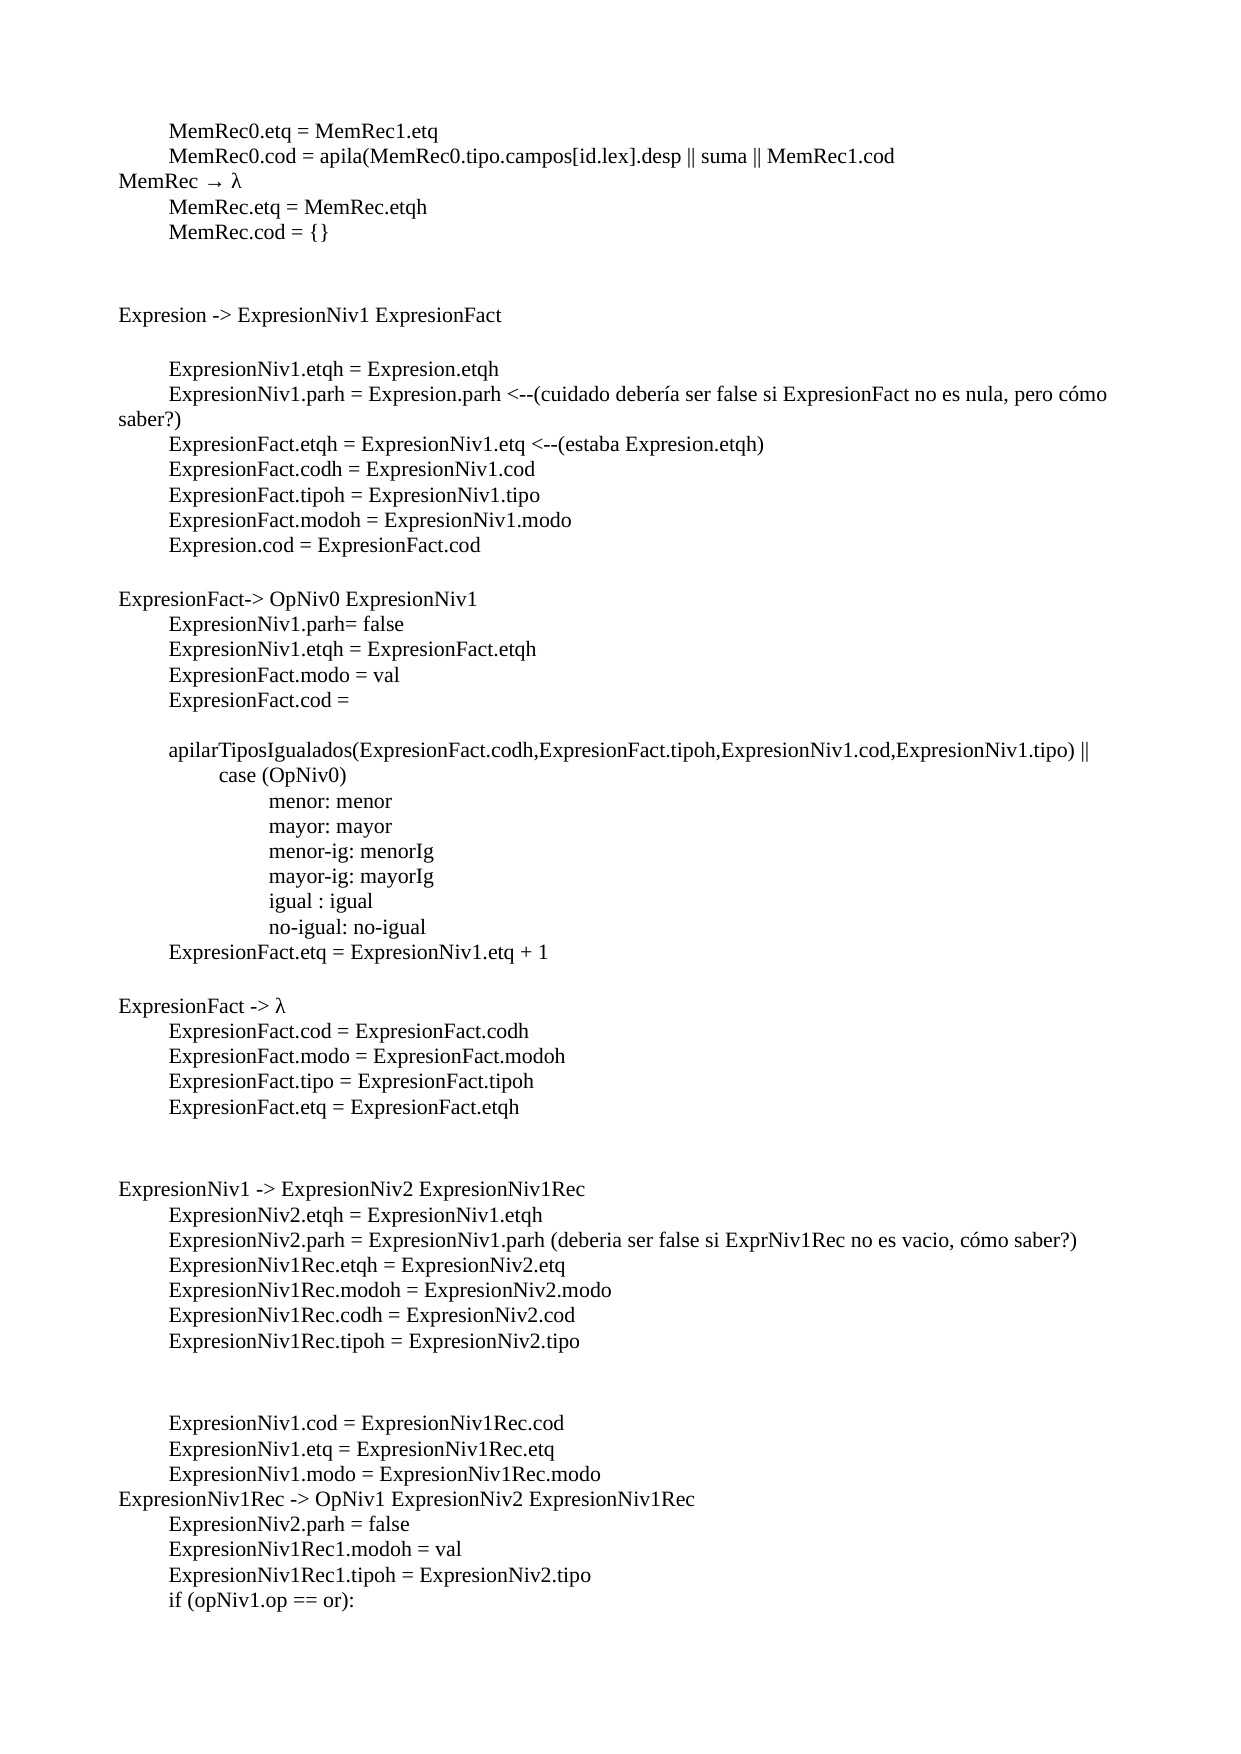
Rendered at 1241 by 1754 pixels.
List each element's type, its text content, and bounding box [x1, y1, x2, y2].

text ExpresionNiv1 -> ExpresionNiv2 ExpresionNiv1Rec [118, 1176, 1122, 1202]
text ExpresionNiv1Rec1.tipoh = ExpresionNiv2.tipo [118, 1562, 1122, 1587]
text ExpresionNiv1Rec.etqh = ExpresionNiv2.etq [118, 1252, 1122, 1277]
text ExpresionFact.cod = [118, 687, 1122, 712]
text MemRec.cod = {} [118, 219, 1122, 244]
text ExpresionFact.etq = ExpresionNiv1.etq + 1 [118, 939, 1122, 964]
text ExpresionFact.etqh = ExpresionNiv1.etq <--(estaba Expresion.etqh) [118, 431, 1122, 456]
text no-igual: no-igual [118, 914, 1122, 939]
text MemRec → λ [118, 168, 1122, 194]
text ExpresionNiv1Rec.codh = ExpresionNiv2.cod [118, 1302, 1122, 1328]
text ExpresionNiv1.etqh = ExpresionFact.etqh [118, 636, 1122, 662]
text ExpresionNiv2.etqh = ExpresionNiv1.etqh [118, 1202, 1122, 1227]
text ExpresionFact.modo = val [118, 662, 1122, 687]
text ExpresionNiv1.parh= false [118, 611, 1122, 636]
text ExpresionFact.cod = ExpresionFact.codh [118, 1018, 1122, 1043]
text ExpresionFact.tipo = ExpresionFact.tipoh [118, 1068, 1122, 1094]
text ExpresionNiv1Rec -> OpNiv1 ExpresionNiv2 ExpresionNiv1Rec [118, 1486, 1122, 1511]
text ExpresionFact.modo = ExpresionFact.modoh [118, 1043, 1122, 1068]
text igual : igual [118, 888, 1122, 914]
text ExpresionFact.tipoh = ExpresionNiv1.tipo [118, 482, 1122, 507]
text ExpresionNiv1Rec1.modoh = val [118, 1536, 1122, 1562]
text ExpresionNiv1.etqh = Expresion.etqh [118, 356, 1122, 381]
text ExpresionNiv2.parh = false [118, 1511, 1122, 1536]
text ExpresionNiv1Rec.tipoh = ExpresionNiv2.tipo [118, 1328, 1122, 1353]
text MemRec0.cod = apila(MemRec0.tipo.campos[id.lex].desp || suma || MemRec1.cod [118, 143, 1122, 168]
text ExpresionNiv2.parh = ExpresionNiv1.parh (deberia ser false si ExprNiv1Rec no es vacio, cómo saber?) [118, 1227, 1122, 1252]
text mayor: mayor [118, 813, 1122, 838]
text ExpresionFact-> OpNiv0 ExpresionNiv1 [118, 586, 1122, 611]
text mayor-ig: mayorIg [118, 863, 1122, 888]
text ExpresionNiv1.cod = ExpresionNiv1Rec.cod [118, 1410, 1122, 1436]
text menor: menor [118, 788, 1122, 813]
text ExpresionNiv1.etq = ExpresionNiv1Rec.etq [118, 1436, 1122, 1461]
text Expresion.cod = ExpresionFact.cod [118, 532, 1122, 557]
text ExpresionNiv1.modo = ExpresionNiv1Rec.modo [118, 1461, 1122, 1486]
text ExpresionFact.modoh = ExpresionNiv1.modo [118, 507, 1122, 532]
text MemRec0.etq = MemRec1.etq [118, 118, 1122, 143]
text ExpresionNiv1.parh = Expresion.parh <--(cuidado debería ser false si ExpresionFact no es nula, pero cómo saber?) [118, 381, 1122, 431]
text ExpresionFact.codh = ExpresionNiv1.cod [118, 456, 1122, 482]
text ExpresionFact.etq = ExpresionFact.etqh [118, 1094, 1122, 1119]
text ExpresionNiv1Rec.modoh = ExpresionNiv2.modo [118, 1277, 1122, 1302]
text apilarTiposIgualados(ExpresionFact.codh,ExpresionFact.tipoh,ExpresionNiv1.cod,ExpresionNiv1.tipo) || [118, 712, 1122, 762]
text Expresion -> ExpresionNiv1 ExpresionFact [118, 302, 1122, 327]
text if (opNiv1.op == or): [118, 1587, 1122, 1612]
text menor-ig: menorIg [118, 838, 1122, 863]
text ExpresionFact -> λ [118, 993, 1122, 1018]
text case (OpNiv0) [118, 762, 1122, 788]
text MemRec.etq = MemRec.etqh [118, 194, 1122, 219]
